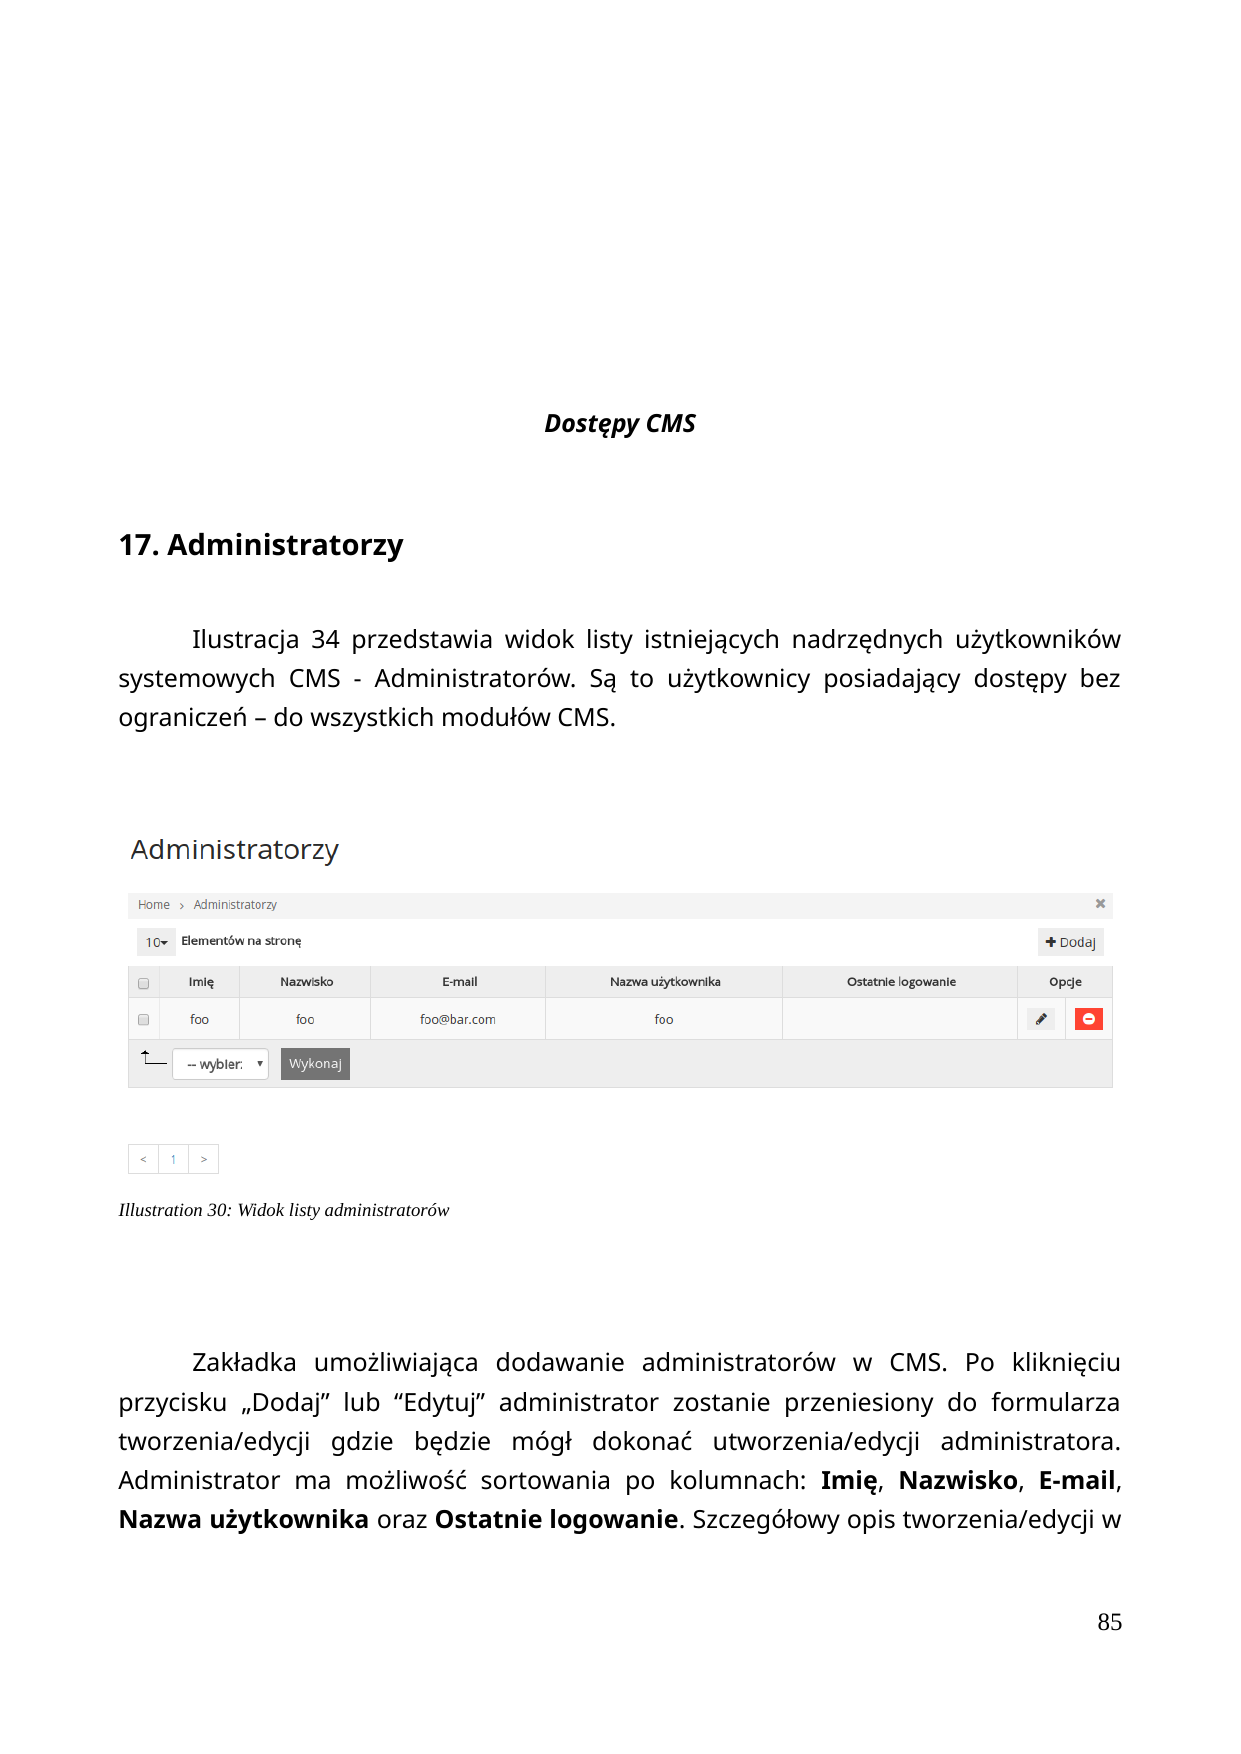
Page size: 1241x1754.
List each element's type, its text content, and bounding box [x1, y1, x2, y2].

text Zakładka umożliwiająca dodawanie administratorów w CMS. Po kliknięciu przycisku „Dodaj” lub “Edytuj” administrator zostanie przeniesiony do formularza tworzenia/edycji gdzie będzie mógł dokonać utworzenia/edycji administratora. Administrator ma możliwość sortowania po kolumnach: Imię, Nazwisko, E-mail, Nazwa użytkownika oraz Ostatnie logowanie. Szczegółowy opis tworzenia/edycji w [118, 1345, 1122, 1536]
text Ilustracja 34 przedstawia widok listy istniejących nadrzędnych użytkowników systemowych CMS - Administratorów. Są to użytkownicy posiadający dostępy bez ograniczeń – do wszystkich modułów CMS. [118, 621, 1122, 734]
picture [118, 826, 1122, 1194]
subtitle 17. Administratorzy [118, 524, 1122, 564]
text Illustration 30: Widok listy administratorów [118, 1194, 1122, 1221]
subtitle Dostępy CMS [118, 406, 1122, 439]
